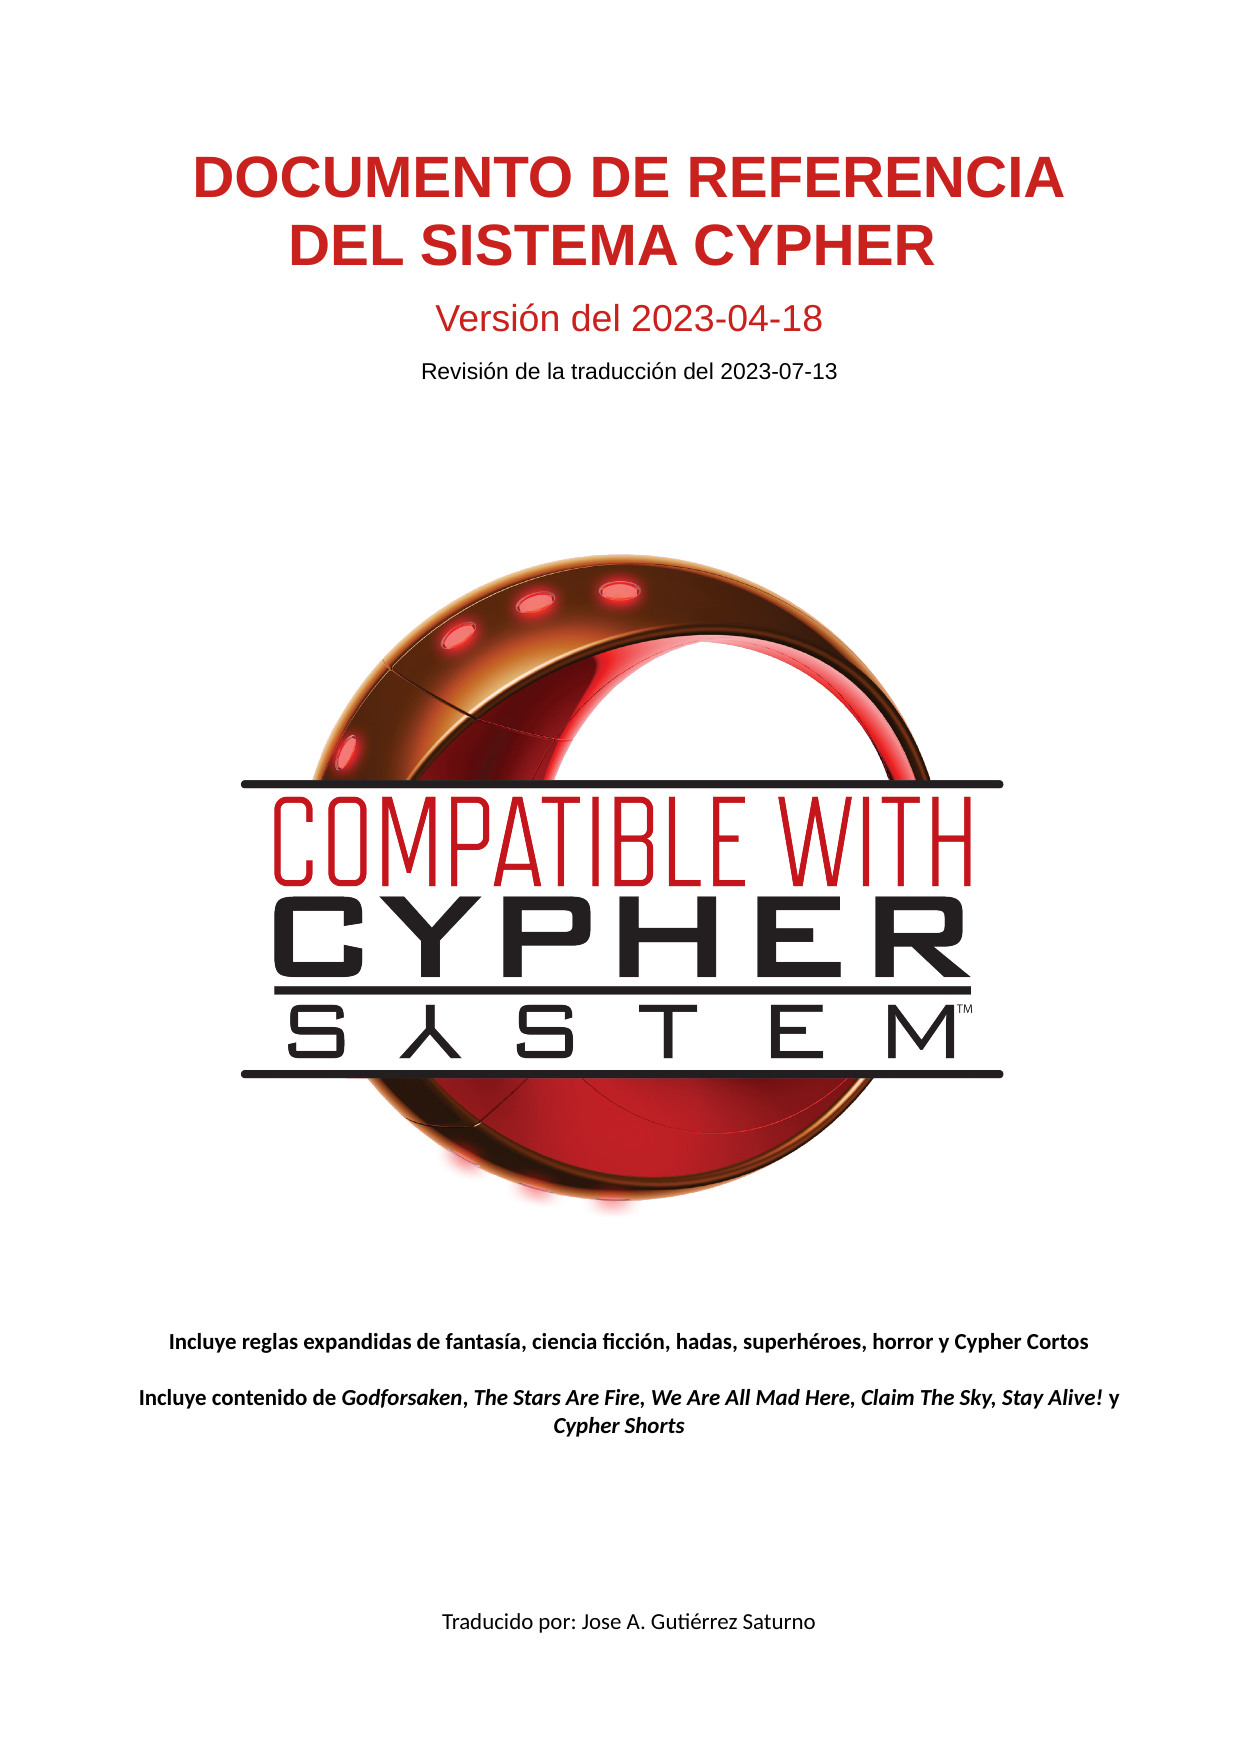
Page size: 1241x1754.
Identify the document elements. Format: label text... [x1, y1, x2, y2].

title DOCUMENTO DE REFERENCIA DEL SISTEMA CYPHER [118, 143, 1122, 277]
picture [170, 427, 1071, 1327]
subtitle Versión del 2023-04-18 [118, 296, 1122, 339]
text Incluye contenido de Godforsaken, The Stars Are Fire, We Are All Mad Here, Claim The Sky, Stay Alive! y Cypher Shorts [118, 1383, 1122, 1439]
text Traducido por: Jose A. Gutiérrez Saturno [118, 1607, 1122, 1635]
text Incluye reglas expandidas de fantasía, ciencia ficción, hadas, superhéroes, horror y Cypher Cortos [118, 425, 1122, 1355]
subtitle Revisión de la traducción del 2023-07-13 [118, 358, 1122, 384]
